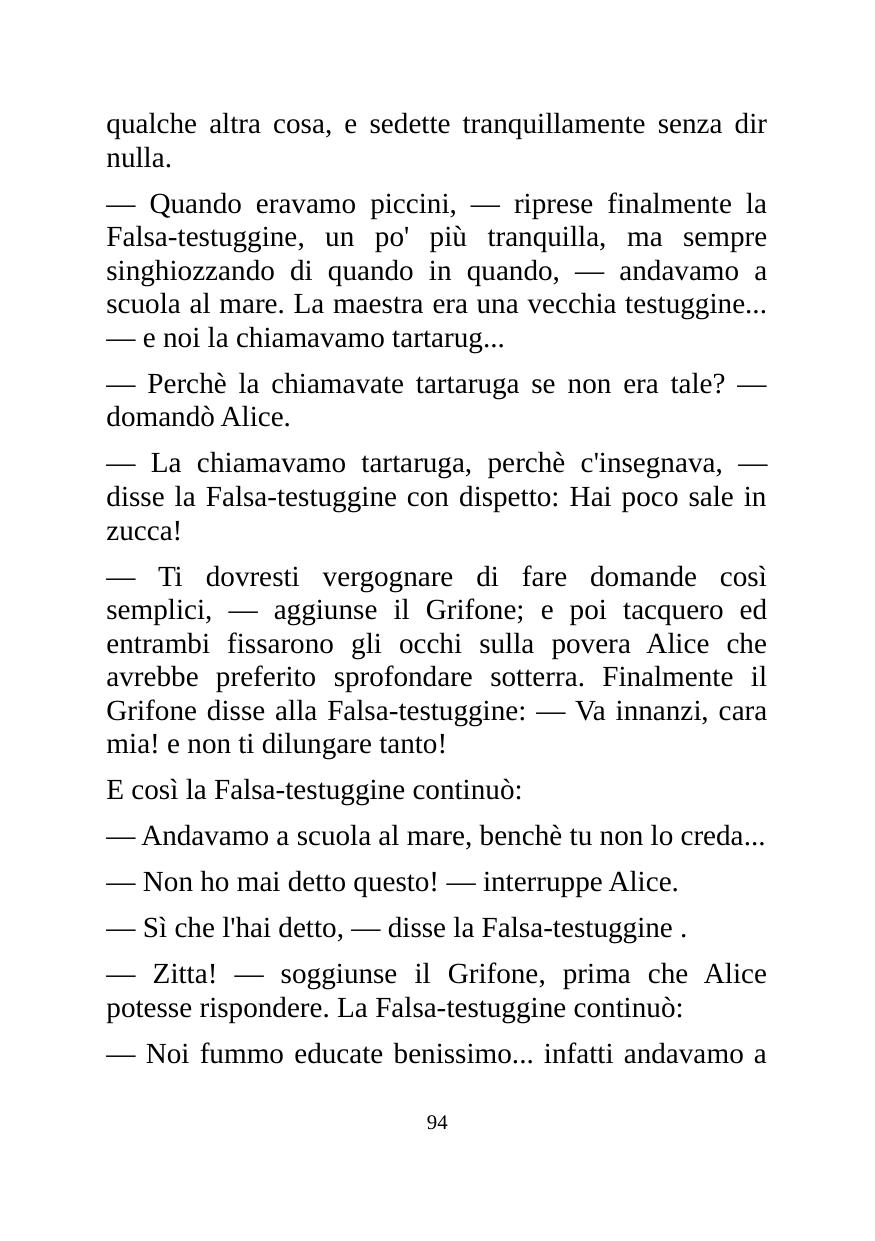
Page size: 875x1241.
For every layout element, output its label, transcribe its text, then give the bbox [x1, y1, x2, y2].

text — Non ho mai detto questo! — interruppe Alice. [106, 864, 768, 898]
text — La chiamavamo tartaruga, perchè c'insegnava, — disse la Falsa-testuggine con dispetto: Hai poco sale in zucca! [106, 446, 768, 546]
text — Quando eravamo piccini, — riprese finalmente la Falsa-testuggine, un po' più tranquilla, ma sempre singhiozzando di quando in quando, — andavamo a scuola al mare. La maestra era una vecchia testuggine... — e noi la chiamavamo tartarug... [106, 186, 768, 353]
text E così la Falsa-testuggine continuò: [106, 772, 768, 806]
text — Noi fummo educate benissimo... infatti andavamo a [106, 1036, 768, 1070]
text — Perchè la chiamavate tartaruga se non era tale? — domandò Alice. [106, 366, 768, 433]
text — Sì che l'hai detto, — disse la Falsa-testuggine . [106, 911, 768, 944]
text — Andavamo a scuola al mare, benchè tu non lo creda... [106, 818, 768, 852]
text — Zitta! — soggiunse il Grifone, prima che Alice potesse rispondere. La Falsa-testuggine continuò: [106, 957, 768, 1024]
text — Ti dovresti vergognare di fare domande così semplici, — aggiunse il Grifone; e poi tacquero ed entrambi fissarono gli occhi sulla povera Alice che avrebbe preferito sprofondare sotterra. Finalmente il Grifone disse alla Falsa-testuggine: — Va innanzi, cara mia! e non ti dilungare tanto! [106, 559, 768, 760]
text qualche altra cosa, e sedette tranquillamente senza dir nulla. [106, 106, 768, 173]
